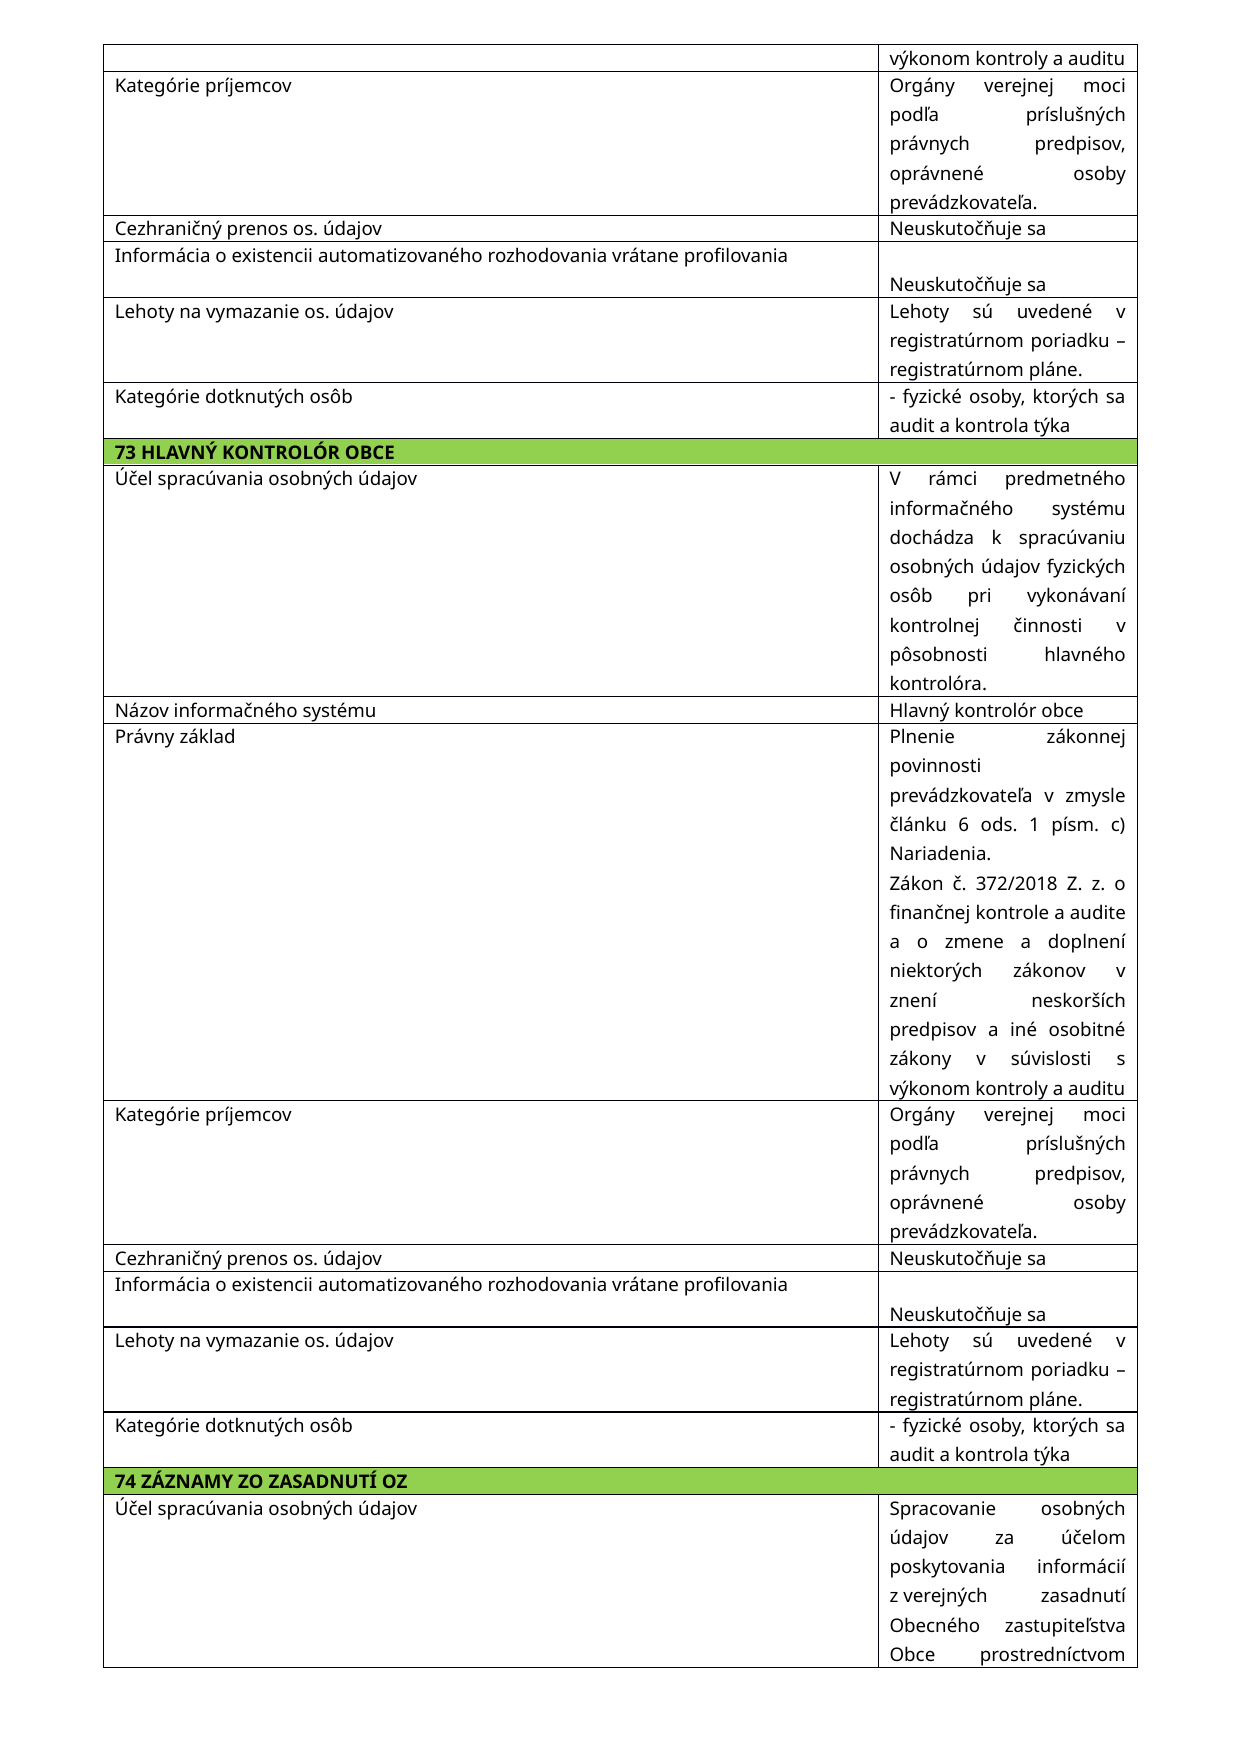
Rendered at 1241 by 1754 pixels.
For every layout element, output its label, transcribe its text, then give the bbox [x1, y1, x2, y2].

table_cell Informácia o existencii automatizovaného rozhodovania vrátane profilovania [104, 1272, 878, 1326]
table_cell Kategórie dotknutých osôb [104, 1413, 878, 1467]
table_cell 74 ZÁZNAMY ZO ZASADNUTÍ OZ [104, 1468, 1137, 1494]
table_cell Cezhraničný prenos os. údajov [104, 1245, 878, 1271]
table_cell Neuskutočňuje sa [879, 216, 1137, 241]
table_cell Neuskutočňuje sa [879, 1272, 1137, 1326]
table_cell Účel spracúvania osobných údajov [104, 1495, 878, 1667]
table_cell Lehoty na vymazanie os. údajov [104, 298, 878, 382]
table_cell Cezhraničný prenos os. údajov [104, 216, 878, 241]
table_cell Hlavný kontrolór obce [879, 697, 1137, 722]
table_cell Neuskutočňuje sa [879, 1245, 1137, 1271]
table_cell Orgány verejnej moci podľa príslušných právnych predpisov, oprávnené osoby prevádzkovateľa. [879, 1101, 1137, 1244]
table_cell Kategórie príjemcov [104, 1101, 878, 1244]
table_cell Informácia o existencii automatizovaného rozhodovania vrátane profilovania [104, 242, 878, 297]
table_cell - fyzické osoby, ktorých sa audit a kontrola týka [879, 383, 1137, 438]
table_cell Lehoty na vymazanie os. údajov [104, 1328, 878, 1411]
table_cell Spracovanie osobných údajov za účelom poskytovania informácií z verejných zasadnutí Obecného zastupiteľstva Obce prostredníctvom [879, 1495, 1137, 1667]
table_cell V rámci predmetného informačného systému dochádza k spracúvaniu osobných údajov fyzických osôb pri vykonávaní kontrolnej činnosti v pôsobnosti hlavného kontrolóra. [879, 466, 1137, 696]
table_cell Účel spracúvania osobných údajov [104, 466, 878, 696]
table_cell Neuskutočňuje sa [879, 242, 1137, 297]
table_cell Kategórie príjemcov [104, 72, 878, 214]
table_cell 73 HLAVNÝ KONTROLÓR OBCE [104, 439, 1137, 464]
table_cell Lehoty sú uvedené v registratúrnom poriadku – registratúrnom pláne. [879, 298, 1137, 382]
table_cell Kategórie dotknutých osôb [104, 383, 878, 438]
table_cell - fyzické osoby, ktorých sa audit a kontrola týka [879, 1413, 1137, 1467]
table_cell Názov informačného systému [104, 697, 878, 722]
table_cell Orgány verejnej moci podľa príslušných právnych predpisov, oprávnené osoby prevádzkovateľa. [879, 72, 1137, 214]
table_cell [104, 45, 878, 71]
table_cell Plnenie zákonnej povinnosti prevádzkovateľa v zmysle článku 6 ods. 1 písm. c) Nariadenia. Zákon č. 372/2018 Z. z. o finančnej kontrole a audite a o zmene a doplnení niektorých zákonov v znení neskorších predpisov a iné osobitné zákony v súvislosti s výkonom kontroly a auditu [879, 724, 1137, 1100]
table_cell výkonom kontroly a auditu [879, 45, 1137, 71]
table_cell Právny základ [104, 724, 878, 1100]
table_cell Lehoty sú uvedené v registratúrnom poriadku – registratúrnom pláne. [879, 1328, 1137, 1411]
